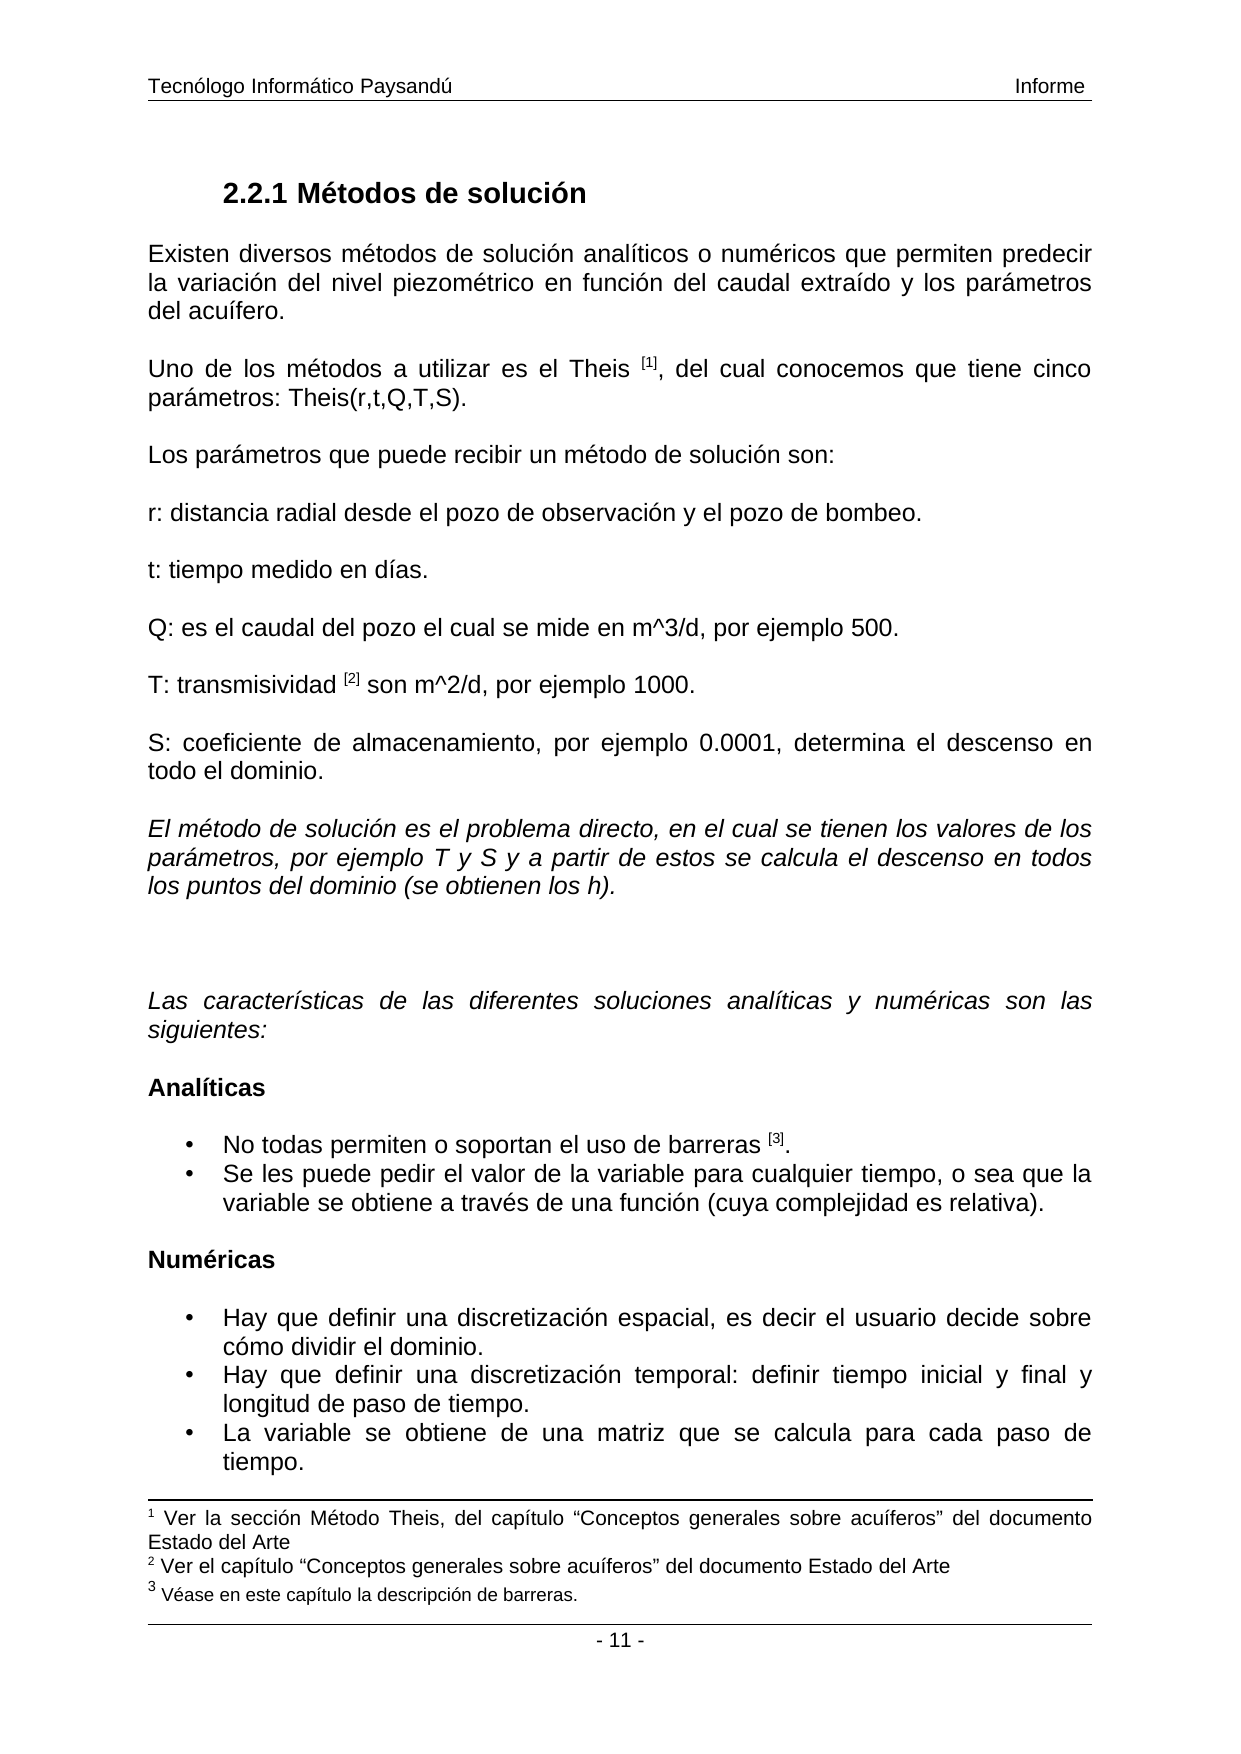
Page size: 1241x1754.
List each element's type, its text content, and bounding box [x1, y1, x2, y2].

text Las características de las diferentes soluciones analíticas y numéricas son las siguientes: [148, 986, 1092, 1044]
text Los parámetros que puede recibir un método de solución son: [148, 440, 1092, 469]
text Analíticas [148, 1072, 1092, 1101]
list Se les puede pedir el valor de la variable para cualquier tiempo, o sea que la variable se obtiene a través de una función (cuya complejidad es relativa). [185, 1159, 1092, 1216]
text Uno de los métodos a utilizar es el Theis [], del cual conocemos que tiene cinco parámetros: Theis(r,t,Q,T,S). [148, 354, 1092, 411]
list Hay que definir una discretización espacial, es decir el usuario decide sobre cómo dividir el dominio. [185, 1303, 1092, 1360]
text Existen diversos métodos de solución analíticos o numéricos que permiten predecir la variación del nivel piezométrico en función del caudal extraído y los parámetros del acuífero. [148, 239, 1092, 325]
list La variable se obtiene de una matriz que se calcula para cada paso de tiempo. [185, 1418, 1092, 1476]
text T: transmisividad [] son m^2/d, por ejemplo 1000. [148, 670, 1092, 699]
text El método de solución es el problema directo, en el cual se tienen los valores de los parámetros, por ejemplo T y S y a partir de estos se calcula el descenso en todos los puntos del dominio (se obtienen los h). [148, 814, 1092, 900]
list No todas permiten o soportan el uso de barreras []. [185, 1130, 1092, 1159]
text Ver la sección Método Theis, del capítulo “Conceptos generales sobre acuíferos” del documento Estado del Arte [148, 1506, 1092, 1553]
list Hay que definir una discretización temporal: definir tiempo inicial y final y longitud de paso de tiempo. [185, 1360, 1092, 1418]
text t: tiempo medido en días. [148, 555, 1092, 584]
text Ver el capítulo “Conceptos generales sobre acuíferos” del documento Estado del Arte [148, 1553, 1092, 1577]
list Véase en este capítulo la descripción de barreras. [148, 1577, 1092, 1606]
text Numéricas [148, 1245, 1092, 1274]
subtitle Métodos de solución [223, 176, 1092, 210]
text r: distancia radial desde el pozo de observación y el pozo de bombeo. [148, 497, 1092, 526]
text Q: es el caudal del pozo el cual se mide en m^3/d, por ejemplo 500. [148, 612, 1092, 641]
text S: coeficiente de almacenamiento, por ejemplo 0.0001, determina el descenso en todo el dominio. [148, 727, 1092, 785]
